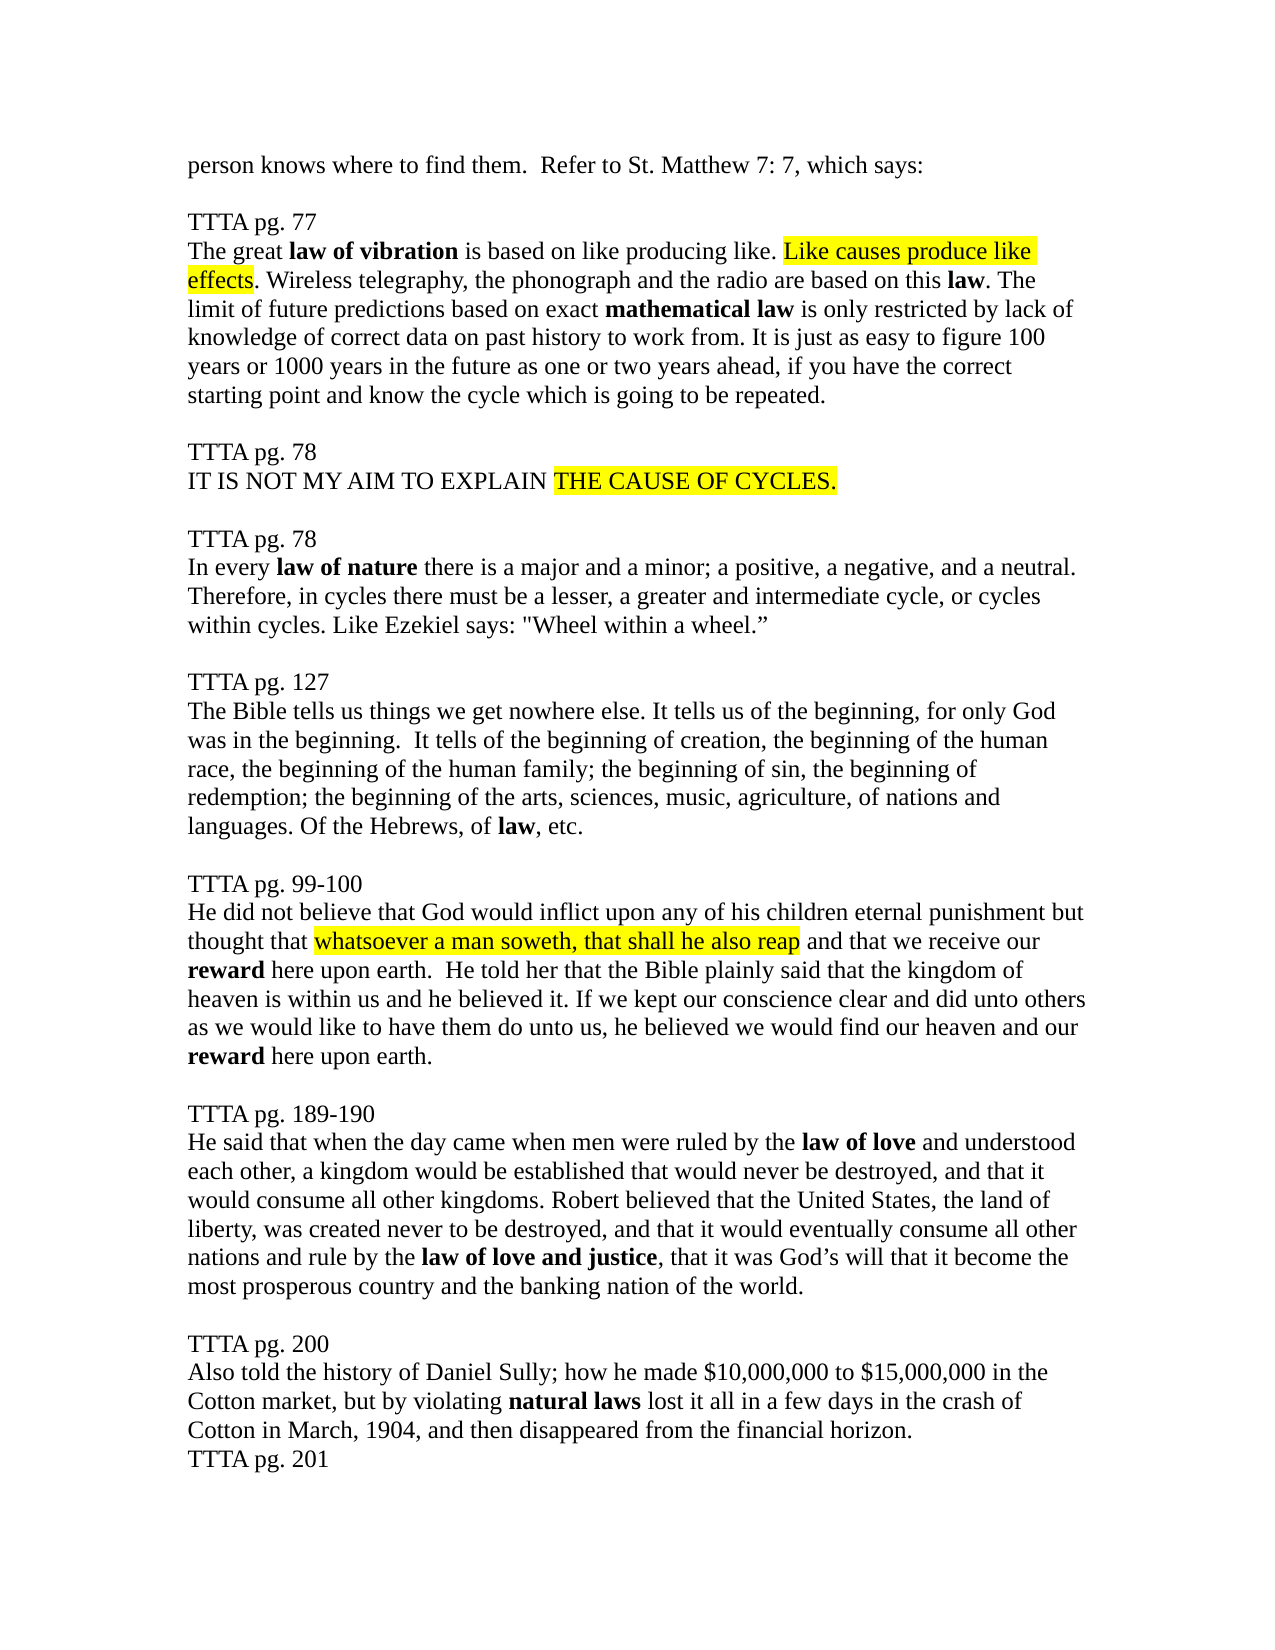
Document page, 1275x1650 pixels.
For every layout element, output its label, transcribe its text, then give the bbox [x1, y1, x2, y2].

text TTTA pg. 201 [187, 1444, 1087, 1472]
text TTTA pg. 200 [187, 1329, 1087, 1357]
text TTTA pg. 127 [187, 667, 1087, 696]
text TTTA pg. 99-100 [187, 869, 1087, 897]
text The Bible tells us things we get nowhere else. It tells us of the beginning, for only God was in the beginning. It tells of the beginning of creation, the beginning of the human race, the beginning of the human family; the beginning of sin, the beginning of redemption; the beginning of the arts, sciences, music, agriculture, of nations and languages. Of the Hebrews, of law, etc. [187, 696, 1087, 840]
text He did not believe that God would inflict upon any of his children eternal punishment but thought that whatsoever a man soweth, that shall he also reap and that we receive our reward here upon earth. He told her that the Bible plainly said that the kingdom of heaven is within us and he believed it. If we kept our conscience clear and did unto others as we would like to have them do unto us, he believed we would find our heaven and our reward here upon earth. [187, 897, 1087, 1070]
text IT IS NOT MY AIM TO EXPLAIN THE CAUSE OF CYCLES. [187, 466, 1087, 495]
text Also told the history of Daniel Sully; how he made $10,000,000 to $15,000,000 in the Cotton market, but by violating natural laws lost it all in a few days in the crash of Cotton in March, 1904, and then disappeared from the financial horizon. [187, 1357, 1087, 1444]
text In every law of nature there is a major and a minor; a positive, a negative, and a neutral. Therefore, in cycles there must be a lesser, a greater and intermediate cycle, or cycles within cycles. Like Ezekiel says: "Wheel within a wheel.” [187, 552, 1087, 639]
text He said that when the day came when men were ruled by the law of love and understood each other, a kingdom would be established that would never be destroyed, and that it would consume all other kingdoms. Robert believed that the United States, the land of liberty, was created never to be destroyed, and that it would eventually consume all other nations and rule by the law of love and justice, that it was God’s will that it become the most prosperous country and the banking nation of the world. [187, 1127, 1087, 1300]
text The great law of vibration is based on like producing like. Like causes produce like effects. Wireless telegraphy, the phonograph and the radio are based on this law. The limit of future predictions based on exact mathematical law is only restricted by lack of knowledge of correct data on past history to work from. It is just as easy to figure 100 years or 1000 years in the future as one or two years ahead, if you have the correct starting point and know the cycle which is going to be repeated. [187, 236, 1087, 409]
text TTTA pg. 77 [187, 207, 1087, 236]
text person knows where to find them. Refer to St. Matthew 7: 7, which says: [187, 150, 1087, 179]
text TTTA pg. 78 [187, 524, 1087, 552]
text TTTA pg. 189-190 [187, 1099, 1087, 1127]
text TTTA pg. 78 [187, 437, 1087, 466]
